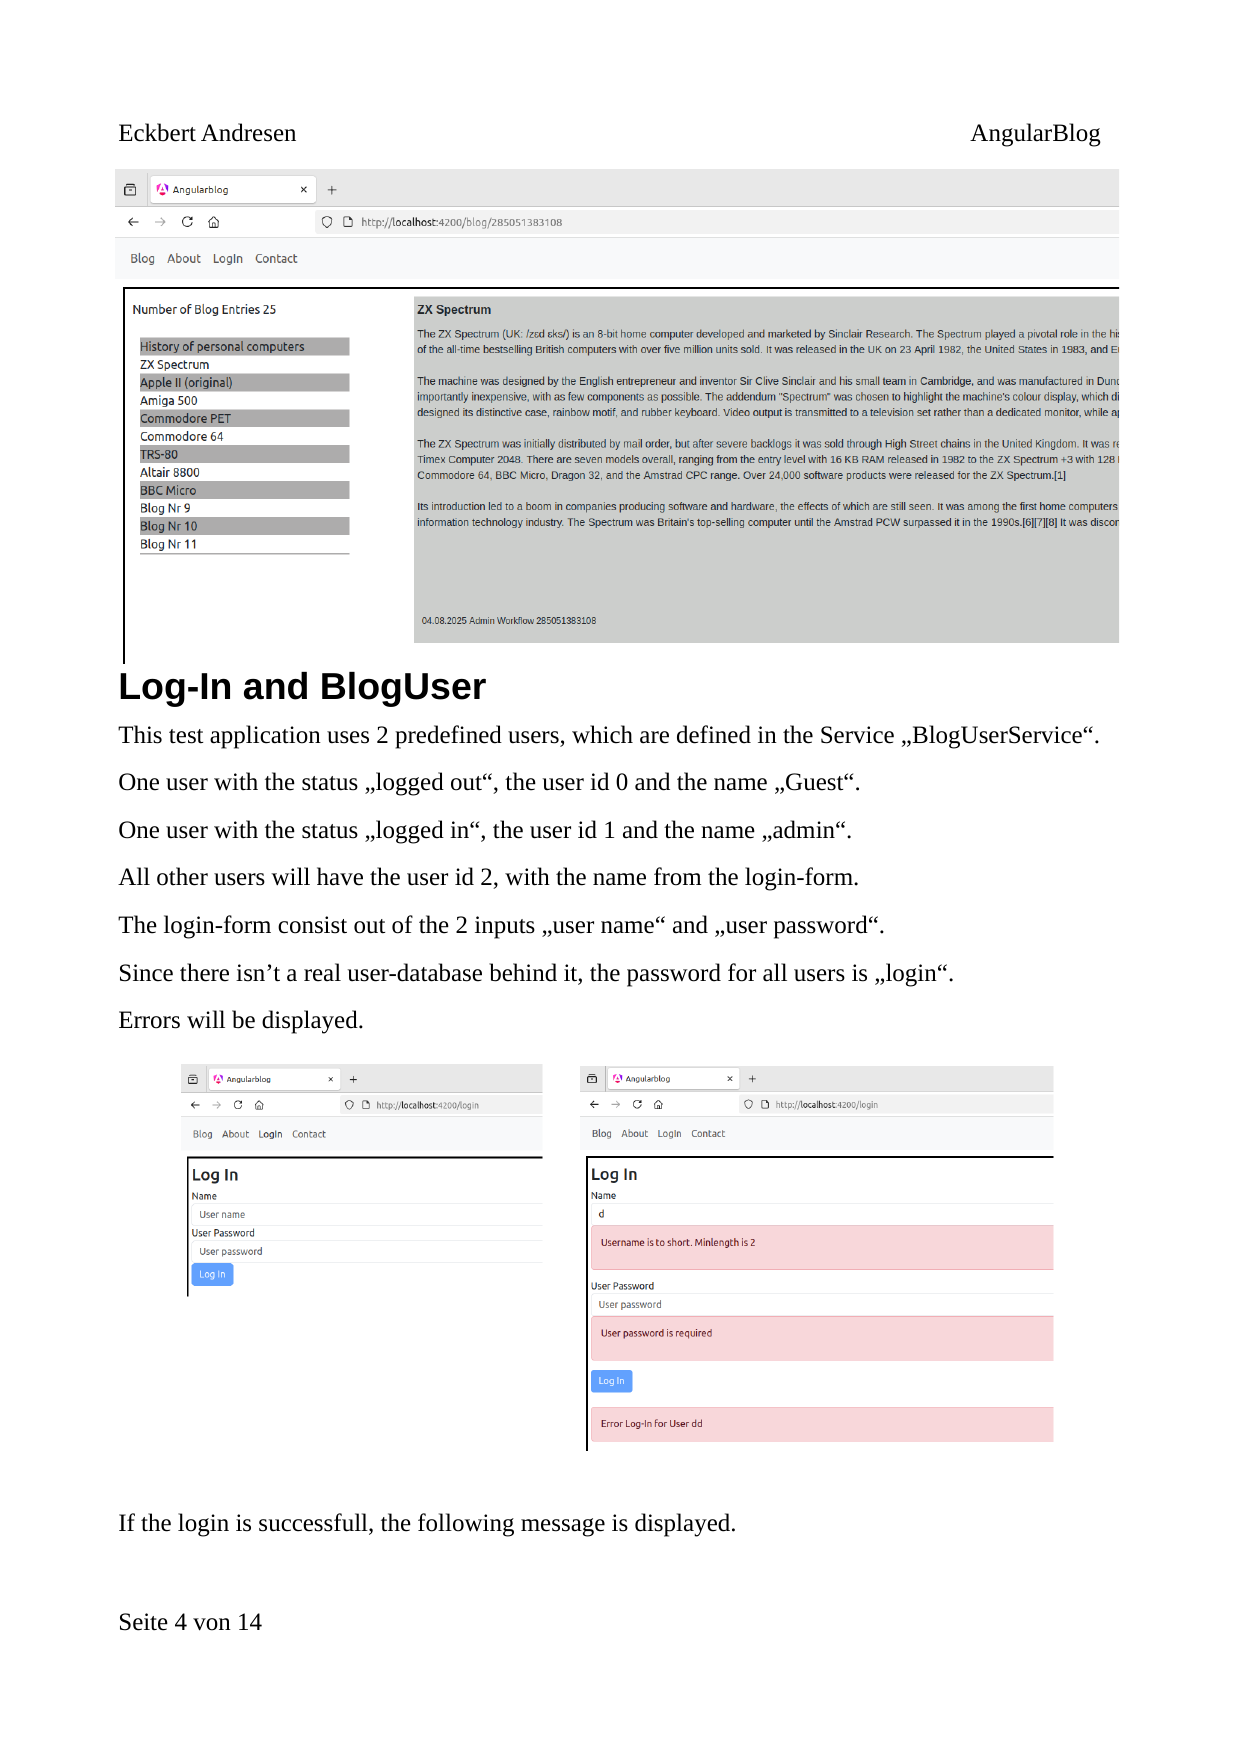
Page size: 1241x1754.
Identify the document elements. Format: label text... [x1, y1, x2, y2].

text Since there isn’t a real user-database behind it, the password for all users is „login“. [118, 958, 1122, 986]
text All other users will have the user id 2, with the name from the login-form. [118, 862, 1122, 891]
text Errors will be displayed. [118, 1005, 1122, 1034]
text The login-form consist out of the 2 inputs „user name“ and „user password“. [118, 910, 1122, 939]
picture [164, 1052, 1076, 1456]
text If the login is successfull, the following message is displayed. [118, 1508, 1122, 1537]
subtitle Log-In and BlogUser [118, 664, 1122, 707]
text One user with the status „logged in“, the user id 1 and the name „admin“. [118, 815, 1122, 844]
text One user with the status „logged out“, the user id 0 and the name „Guest“. [118, 767, 1122, 796]
picture [115, 169, 1120, 664]
text This test application uses 2 predefined users, which are defined in the Service „BlogUserService“. [118, 720, 1122, 748]
